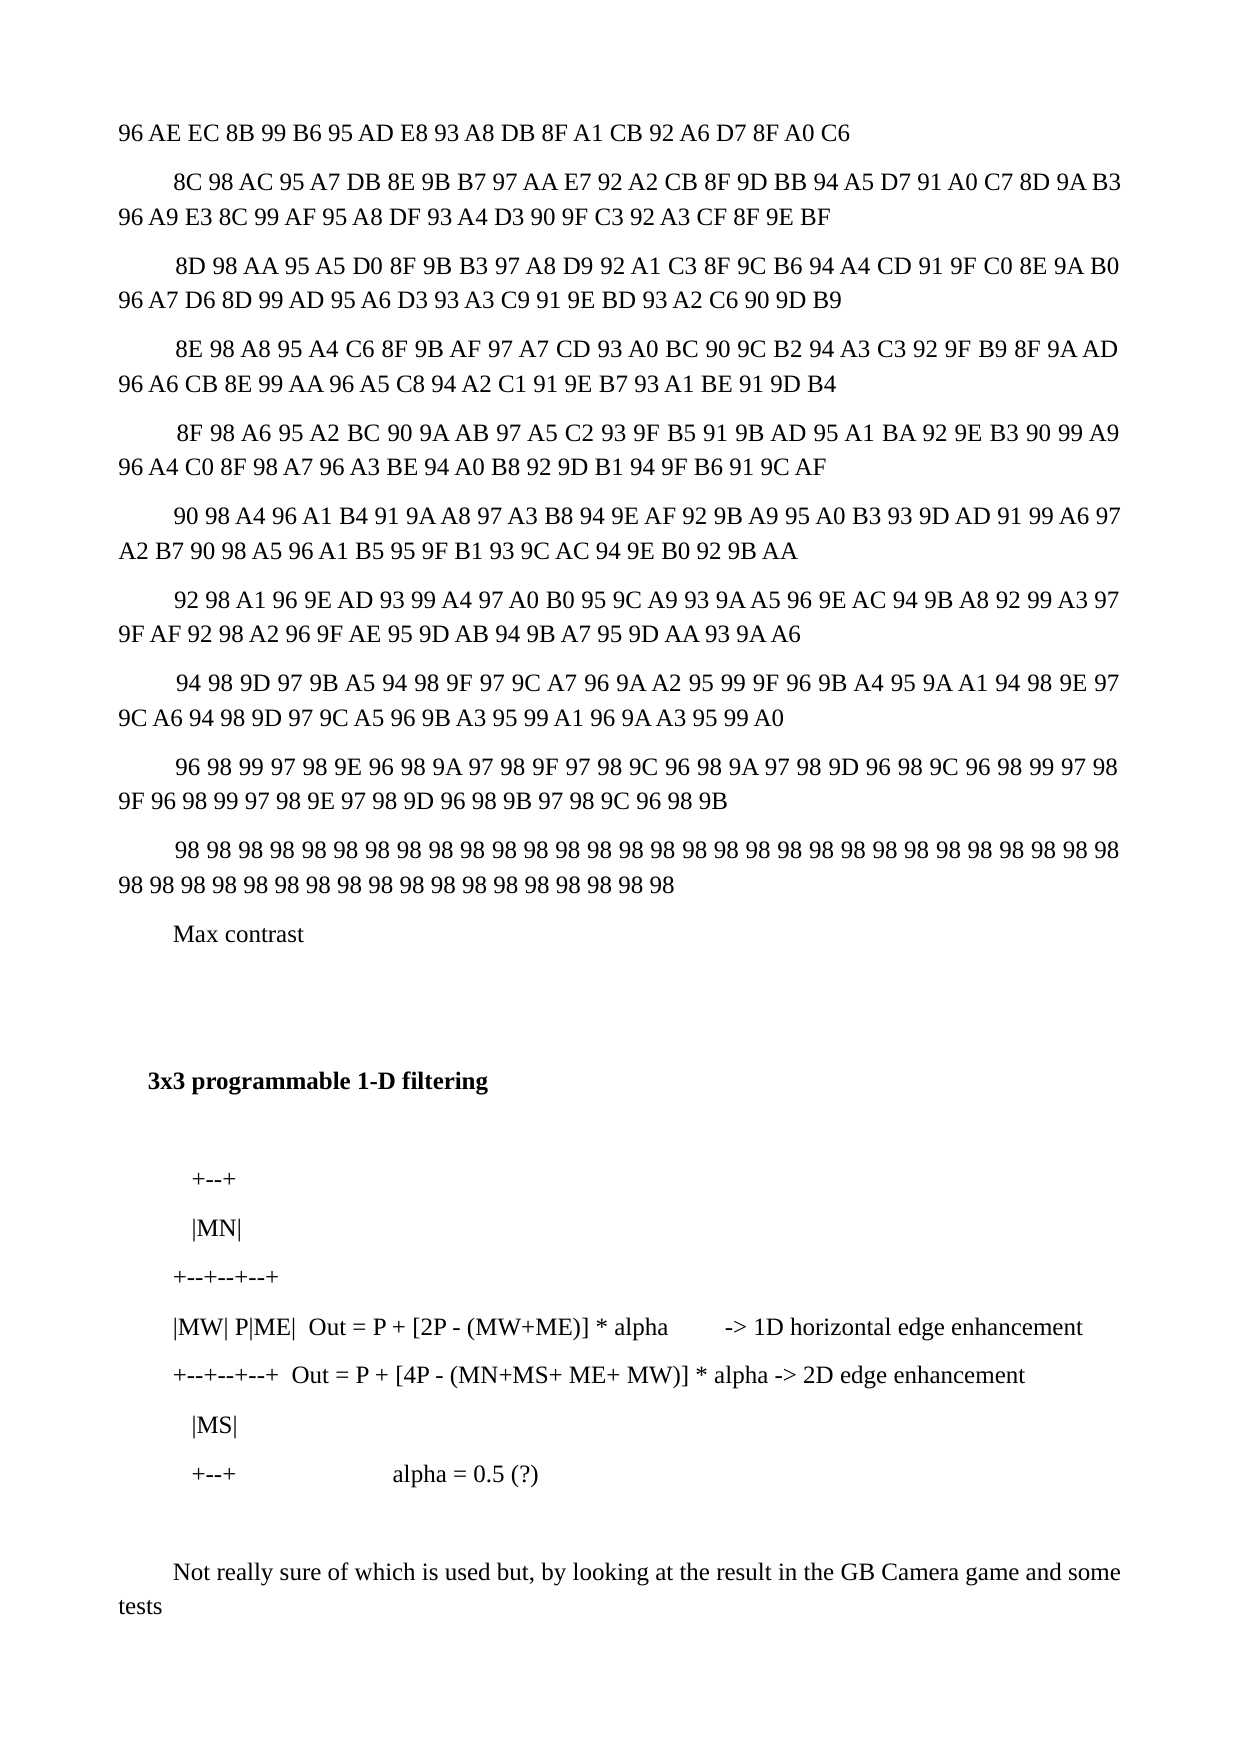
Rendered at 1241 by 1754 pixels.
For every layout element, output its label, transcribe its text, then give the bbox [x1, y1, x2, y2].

text 3x3 programmable 1-D filtering [118, 1066, 1122, 1095]
text 98 98 98 98 98 98 98 98 98 98 98 98 98 98 98 98 98 98 98 98 98 98 98 98 98 98 98 98 98 98 98 98 98 98 98 98 98 98 98 98 98 98 98 98 98 98 98 98 [118, 836, 1122, 899]
text 96 98 99 97 98 9E 96 98 9A 97 98 9F 97 98 9C 96 98 9A 97 98 9D 96 98 9C 96 98 99 97 98 9F 96 98 99 97 98 9E 97 98 9D 96 98 9B 97 98 9C 96 98 9B [118, 752, 1122, 815]
text |MW| P|ME| Out = P + [2P - (MW+ME)] * alpha -> 1D horizontal edge enhancement [118, 1312, 1122, 1340]
text +--+ alpha = 0.5 (?) [118, 1459, 1122, 1487]
text 96 AE EC 8B 99 B6 95 AD E8 93 A8 DB 8F A1 CB 92 A6 D7 8F A0 C6 [118, 118, 1122, 147]
text 92 98 A1 96 9E AD 93 99 A4 97 A0 B0 95 9C A9 93 9A A5 96 9E AC 94 9B A8 92 99 A3 97 9F AF 92 98 A2 96 9F AE 95 9D AB 94 9B A7 95 9D AA 93 9A A6 [118, 585, 1122, 648]
text |MN| [118, 1213, 1122, 1242]
text 94 98 9D 97 9B A5 94 98 9F 97 9C A7 96 9A A2 95 99 9F 96 9B A4 95 9A A1 94 98 9E 97 9C A6 94 98 9D 97 9C A5 96 9B A3 95 99 A1 96 9A A3 95 99 A0 [118, 668, 1122, 732]
text 8F 98 A6 95 A2 BC 90 9A AB 97 A5 C2 93 9F B5 91 9B AD 95 A1 BA 92 9E B3 90 99 A9 96 A4 C0 8F 98 A7 96 A3 BE 94 A0 B8 92 9D B1 94 9F B6 91 9C AF [118, 418, 1122, 481]
text |MS| [118, 1410, 1122, 1438]
text Not really sure of which is used but, by looking at the result in the GB Camera game and some tests [118, 1557, 1122, 1620]
text +--+--+--+ [118, 1262, 1122, 1291]
text +--+--+--+ Out = P + [4P - (MN+MS+ ME+ MW)] * alpha -> 2D edge enhancement [118, 1361, 1122, 1389]
text 8C 98 AC 95 A7 DB 8E 9B B7 97 AA E7 92 A2 CB 8F 9D BB 94 A5 D7 91 A0 C7 8D 9A B3 96 A9 E3 8C 99 AF 95 A8 DF 93 A4 D3 90 9F C3 92 A3 CF 8F 9E BF [118, 167, 1122, 230]
text +--+ [118, 1164, 1122, 1193]
text 90 98 A4 96 A1 B4 91 9A A8 97 A3 B8 94 9E AF 92 9B A9 95 A0 B3 93 9D AD 91 99 A6 97 A2 B7 90 98 A5 96 A1 B5 95 9F B1 93 9C AC 94 9E B0 92 9B AA [118, 501, 1122, 564]
text Max contrast [118, 919, 1122, 948]
text 8D 98 AA 95 A5 D0 8F 9B B3 97 A8 D9 92 A1 C3 8F 9C B6 94 A4 CD 91 9F C0 8E 9A B0 96 A7 D6 8D 99 AD 95 A6 D3 93 A3 C9 91 9E BD 93 A2 C6 90 9D B9 [118, 251, 1122, 314]
text 8E 98 A8 95 A4 C6 8F 9B AF 97 A7 CD 93 A0 BC 90 9C B2 94 A3 C3 92 9F B9 8F 9A AD 96 A6 CB 8E 99 AA 96 A5 C8 94 A2 C1 91 9E B7 93 A1 BE 91 9D B4 [118, 334, 1122, 397]
